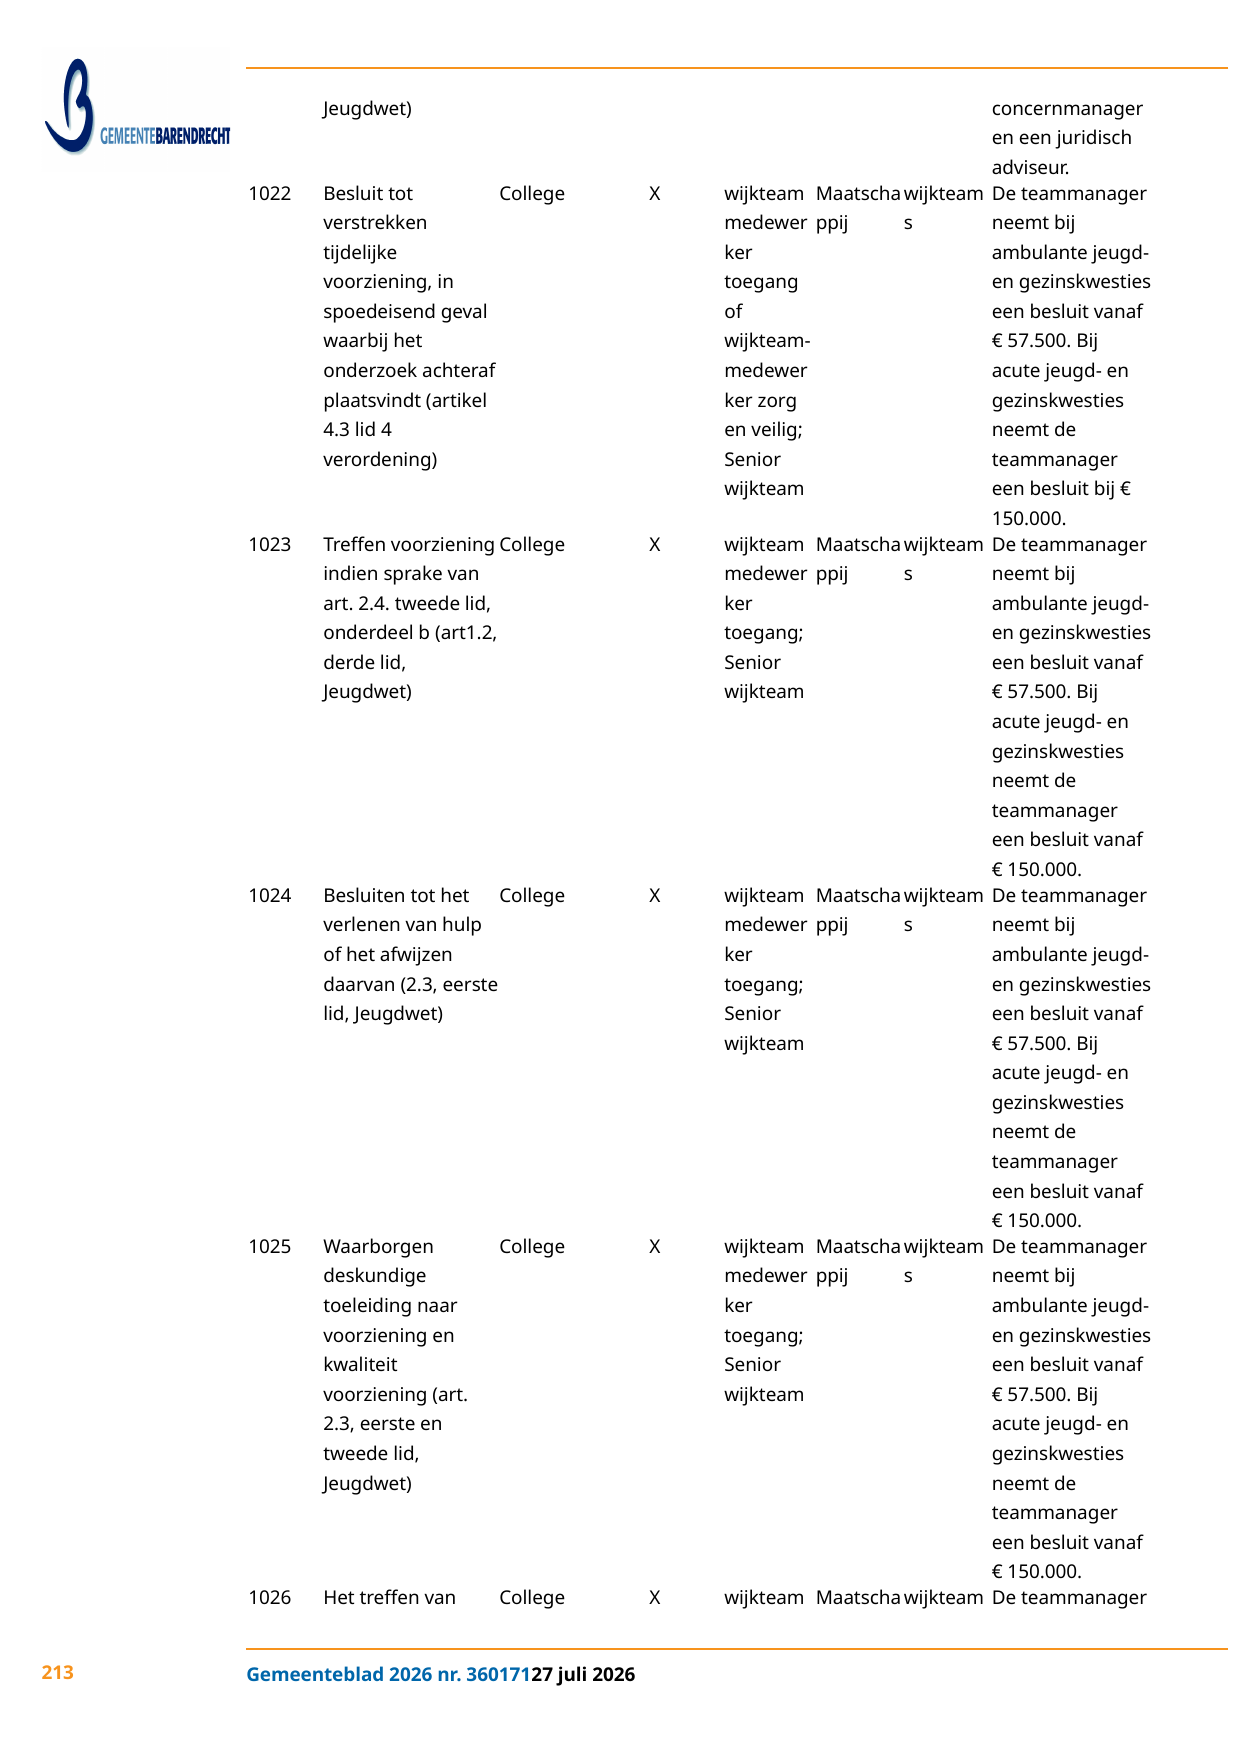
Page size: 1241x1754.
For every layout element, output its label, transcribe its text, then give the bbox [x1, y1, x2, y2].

table_cell wijkteams [904, 882, 992, 1233]
table_cell X [649, 180, 724, 531]
table_cell Besluit tot verstrekken tijdelijke voorziening, in spoedeisend geval waarbij het onderzoek achteraf plaatsvindt (artikel 4.3 lid 4 verordening) [323, 180, 499, 531]
table_cell [574, 882, 649, 1233]
table_cell Maatschappij [816, 531, 904, 882]
table_cell wijkteam [904, 1584, 992, 1610]
table_cell X [649, 1233, 724, 1584]
picture [41, 47, 231, 172]
table_cell [574, 180, 649, 531]
table_cell concernmanager en een juridisch adviseur. [992, 95, 1152, 180]
table_cell College [499, 1233, 574, 1584]
table_cell [904, 95, 992, 180]
table_cell [574, 1233, 649, 1584]
table_cell College [499, 882, 574, 1233]
table_cell Maatscha [816, 1584, 904, 1610]
table_cell [574, 531, 649, 882]
table_cell 1024 [248, 882, 323, 1233]
table_cell [499, 95, 574, 180]
table_cell 1026 [248, 1584, 323, 1610]
table_cell [816, 95, 904, 180]
table_cell De teammanager neemt bij ambulante jeugd- en gezinskwesties een besluit vanaf € 57.500. Bij acute jeugd- en gezinskwesties neemt de teammanager een besluit vanaf € 150.000. [992, 531, 1152, 882]
table_cell wijkteam [724, 1584, 816, 1610]
table_cell 1025 [248, 1233, 323, 1584]
table_cell Het treffen van [323, 1584, 499, 1610]
table_cell Jeugdwet) [323, 95, 499, 180]
table_cell [574, 1584, 649, 1610]
table_cell [248, 95, 323, 180]
table_cell wijkteams [904, 531, 992, 882]
table_cell X [649, 531, 724, 882]
table_cell De teammanager [992, 1584, 1152, 1610]
table_cell Treffen voorziening indien sprake van art. 2.4. tweede lid, onderdeel b (art1.2, derde lid, Jeugdwet) [323, 531, 499, 882]
table_cell College [499, 1584, 574, 1610]
table_cell Maatschappij [816, 882, 904, 1233]
table_cell [649, 95, 724, 180]
table_cell X [649, 882, 724, 1233]
table_cell De teammanager neemt bij ambulante jeugd- en gezinskwesties een besluit vanaf € 57.500. Bij acute jeugd- en gezinskwesties neemt de teammanager een besluit vanaf € 150.000. [992, 1233, 1152, 1584]
table_cell wijkteammedewerker toegang; Senior wijkteam [724, 882, 816, 1233]
table_cell Waarborgen deskundige toeleiding naar voorziening en kwaliteit voorziening (art. 2.3, eerste en tweede lid, Jeugdwet) [323, 1233, 499, 1584]
table_cell wijkteams [904, 180, 992, 531]
table_cell Maatschappij [816, 180, 904, 531]
table_cell 1022 [248, 180, 323, 531]
table_cell wijkteammedewerker toegang of wijkteam- medewerker zorg en veilig; Senior wijkteam [724, 180, 816, 531]
table_cell 1023 [248, 531, 323, 882]
table_cell [574, 95, 649, 180]
table_cell wijkteammedewerker toegang; Senior wijkteam [724, 1233, 816, 1584]
table_cell wijkteammedewerker toegang; Senior wijkteam [724, 531, 816, 882]
table_cell X [649, 1584, 724, 1610]
table_cell College [499, 531, 574, 882]
table_cell College [499, 180, 574, 531]
table_cell De teammanager neemt bij ambulante jeugd- en gezinskwesties een besluit vanaf € 57.500. Bij acute jeugd- en gezinskwesties neemt de teammanager een besluit bij € 150.000. [992, 180, 1152, 531]
table_cell [724, 95, 816, 180]
table_cell Maatschappij [816, 1233, 904, 1584]
table_cell wijkteams [904, 1233, 992, 1584]
table_cell De teammanager neemt bij ambulante jeugd- en gezinskwesties een besluit vanaf € 57.500. Bij acute jeugd- en gezinskwesties neemt de teammanager een besluit vanaf € 150.000. [992, 882, 1152, 1233]
table_cell Besluiten tot het verlenen van hulp of het afwijzen daarvan (2.3, eerste lid, Jeugdwet) [323, 882, 499, 1233]
